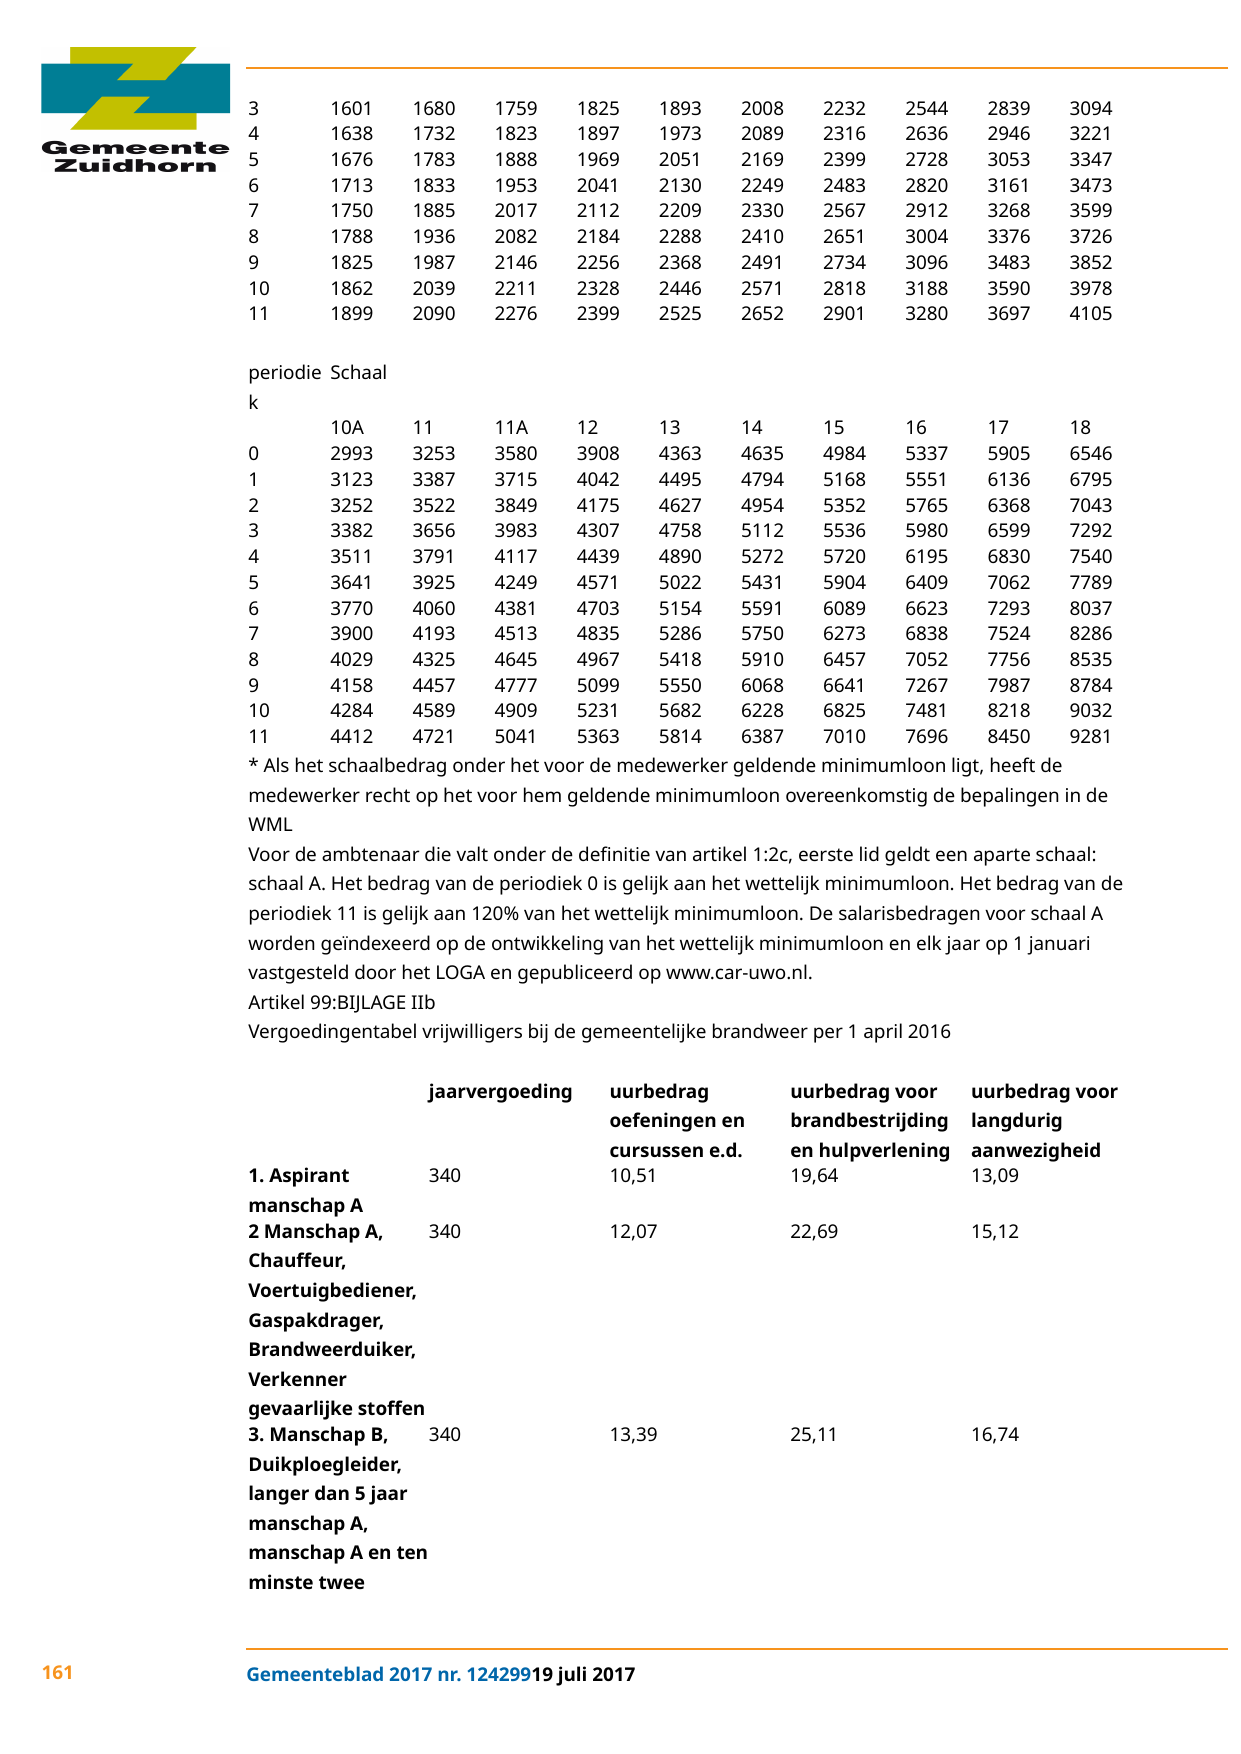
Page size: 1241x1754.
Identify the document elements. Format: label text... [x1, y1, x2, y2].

table_cell 5 [248, 146, 330, 172]
table_cell 2652 [741, 301, 823, 326]
table_cell 8037 [1069, 595, 1152, 620]
table_cell 2041 [577, 172, 659, 198]
table_cell 3925 [412, 569, 494, 595]
table_cell 2901 [823, 301, 905, 326]
table_cell 4495 [659, 466, 741, 492]
table_cell 3096 [905, 249, 987, 275]
table_cell 3221 [1069, 121, 1152, 146]
table_cell 4635 [741, 440, 823, 466]
table_cell 11A [494, 415, 577, 440]
table_cell 25,11 [790, 1421, 971, 1595]
table_cell 2410 [741, 224, 823, 249]
table_cell 5168 [823, 466, 905, 492]
table_cell 13 [659, 415, 741, 440]
table_cell 4794 [741, 466, 823, 492]
table_cell 1953 [494, 172, 577, 198]
table_cell 3. Manschap B, Duikploegleider, langer dan 5 jaar manschap A, manschap A en ten minste twee [248, 1421, 429, 1595]
table_cell 3 [248, 95, 330, 121]
table_cell 18 [1069, 415, 1152, 440]
table_cell 2525 [659, 301, 741, 326]
table_cell 2089 [741, 121, 823, 146]
table_cell 5551 [905, 466, 987, 492]
table_cell 2008 [741, 95, 823, 121]
table_cell 6089 [823, 595, 905, 620]
table_cell 6599 [987, 518, 1069, 543]
table_cell 1825 [330, 249, 412, 275]
table_cell 0 [248, 440, 330, 466]
table_cell 5154 [659, 595, 741, 620]
table_cell 3697 [987, 301, 1069, 326]
table_cell 1885 [412, 198, 494, 223]
table_cell 2288 [659, 224, 741, 249]
table_cell 2249 [741, 172, 823, 198]
table_cell 3522 [412, 492, 494, 517]
table_cell 3188 [905, 275, 987, 301]
table_cell 1888 [494, 146, 577, 172]
table_header [248, 1078, 429, 1163]
table_cell 1713 [330, 172, 412, 198]
table_cell 5022 [659, 569, 741, 595]
table_cell 6228 [741, 698, 823, 723]
table_cell 2636 [905, 121, 987, 146]
table_cell 2734 [823, 249, 905, 275]
table_cell 4835 [577, 620, 659, 646]
table_cell 6623 [905, 595, 987, 620]
table_cell 2051 [659, 146, 741, 172]
table_cell 3376 [987, 224, 1069, 249]
table_cell 2483 [823, 172, 905, 198]
table_cell 1987 [412, 249, 494, 275]
table_cell 4777 [494, 672, 577, 698]
table_cell 4439 [577, 543, 659, 569]
table_cell 7062 [987, 569, 1069, 595]
table_cell 1899 [330, 301, 412, 326]
table_cell 5286 [659, 620, 741, 646]
table_cell 15 [823, 415, 905, 440]
table_cell 7987 [987, 672, 1069, 698]
table_cell 2491 [741, 249, 823, 275]
table_cell 5337 [905, 440, 987, 466]
table_cell 3004 [905, 224, 987, 249]
table_cell 5418 [659, 646, 741, 672]
table_cell 2 [248, 492, 330, 517]
table_cell 3978 [1069, 275, 1152, 301]
table_cell 4967 [577, 646, 659, 672]
table_header periodiek [248, 359, 330, 414]
table_cell 340 [429, 1421, 609, 1595]
table_header Schaal [330, 359, 412, 414]
table_cell 11 [248, 723, 330, 749]
table_cell 6838 [905, 620, 987, 646]
table_cell 1676 [330, 146, 412, 172]
table_cell 2993 [330, 440, 412, 466]
table_cell 3849 [494, 492, 577, 517]
table_cell 2256 [577, 249, 659, 275]
table_cell 9032 [1069, 698, 1152, 723]
table_cell 5750 [741, 620, 823, 646]
table_cell 2112 [577, 198, 659, 223]
table_cell 1893 [659, 95, 741, 121]
table_cell 7756 [987, 646, 1069, 672]
table_cell 14 [741, 415, 823, 440]
table_cell 1969 [577, 146, 659, 172]
table_cell 4381 [494, 595, 577, 620]
table_cell 5231 [577, 698, 659, 723]
table_cell 8784 [1069, 672, 1152, 698]
table_cell 1825 [577, 95, 659, 121]
table_cell 8218 [987, 698, 1069, 723]
table_cell 4627 [659, 492, 741, 517]
table_cell 2946 [987, 121, 1069, 146]
table_cell 7524 [987, 620, 1069, 646]
table_header uurbedrag oefeningen en cursussen e.d. [609, 1078, 790, 1163]
table_cell 5682 [659, 698, 741, 723]
table_cell 9 [248, 672, 330, 698]
table_cell 8 [248, 646, 330, 672]
table_cell 4117 [494, 543, 577, 569]
table_cell 5272 [741, 543, 823, 569]
table_cell 2399 [823, 146, 905, 172]
table_cell 12,07 [609, 1218, 790, 1421]
table_cell 6830 [987, 543, 1069, 569]
table_cell 7 [248, 198, 330, 223]
table_cell 3511 [330, 543, 412, 569]
table_cell 4412 [330, 723, 412, 749]
table_cell 3473 [1069, 172, 1152, 198]
table_cell 1862 [330, 275, 412, 301]
table_cell 4307 [577, 518, 659, 543]
table_cell 3599 [1069, 198, 1152, 223]
table_cell 3253 [412, 440, 494, 466]
table_cell 6136 [987, 466, 1069, 492]
table_cell 10 [248, 698, 330, 723]
table_cell 6546 [1069, 440, 1152, 466]
table_cell 5765 [905, 492, 987, 517]
table_cell 4 [248, 121, 330, 146]
table_cell 9281 [1069, 723, 1152, 749]
table_cell 4513 [494, 620, 577, 646]
table_cell 10,51 [609, 1163, 790, 1218]
table_cell 3908 [577, 440, 659, 466]
table_cell 8450 [987, 723, 1069, 749]
table_cell 4325 [412, 646, 494, 672]
table_cell 6825 [823, 698, 905, 723]
table_cell 7043 [1069, 492, 1152, 517]
table_cell 1783 [412, 146, 494, 172]
table_cell 1. Aspirant manschap A [248, 1163, 429, 1218]
table_cell 5591 [741, 595, 823, 620]
table_cell 5720 [823, 543, 905, 569]
table_cell 5536 [823, 518, 905, 543]
table_cell 2169 [741, 146, 823, 172]
table_cell 4758 [659, 518, 741, 543]
table_header jaarvergoeding [429, 1078, 609, 1163]
table_cell 3983 [494, 518, 577, 543]
table_cell 4060 [412, 595, 494, 620]
table_cell 6368 [987, 492, 1069, 517]
table_cell 4984 [823, 440, 905, 466]
table_cell 3123 [330, 466, 412, 492]
table_cell 3483 [987, 249, 1069, 275]
table_header uurbedrag voor langdurig aanwezigheid [971, 1078, 1152, 1163]
table_cell 7481 [905, 698, 987, 723]
table_cell 7052 [905, 646, 987, 672]
table_cell 2571 [741, 275, 823, 301]
table_cell 3382 [330, 518, 412, 543]
table_cell 13,09 [971, 1163, 1152, 1218]
table_cell 4589 [412, 698, 494, 723]
table_cell 6 [248, 172, 330, 198]
table_cell 2082 [494, 224, 577, 249]
table_cell 4721 [412, 723, 494, 749]
table_cell 5905 [987, 440, 1069, 466]
table_cell 1936 [412, 224, 494, 249]
table_cell 7267 [905, 672, 987, 698]
table_cell 1750 [330, 198, 412, 223]
table_cell 340 [429, 1163, 609, 1218]
table_cell 3726 [1069, 224, 1152, 249]
table_cell 3580 [494, 440, 577, 466]
table_cell 1759 [494, 95, 577, 121]
table_cell 2316 [823, 121, 905, 146]
table_cell 5910 [741, 646, 823, 672]
table_cell 4158 [330, 672, 412, 698]
table_cell 3715 [494, 466, 577, 492]
table_cell 1 [248, 466, 330, 492]
table_cell 4 [248, 543, 330, 569]
table_cell 4029 [330, 646, 412, 672]
table_cell 7696 [905, 723, 987, 749]
table_cell 2039 [412, 275, 494, 301]
table_cell 3252 [330, 492, 412, 517]
table_cell 6641 [823, 672, 905, 698]
table_cell [248, 415, 330, 440]
table_cell 1823 [494, 121, 577, 146]
table_cell 3791 [412, 543, 494, 569]
table_cell 5814 [659, 723, 741, 749]
table_header uurbedrag voor brandbestrijding en hulpverlening [790, 1078, 971, 1163]
table_cell 8535 [1069, 646, 1152, 672]
table_cell 5 [248, 569, 330, 595]
table_cell 10A [330, 415, 412, 440]
table_cell 15,12 [971, 1218, 1152, 1421]
table_cell 6795 [1069, 466, 1152, 492]
table_cell 2232 [823, 95, 905, 121]
table_cell 6409 [905, 569, 987, 595]
table_cell 5099 [577, 672, 659, 698]
table_cell 7292 [1069, 518, 1152, 543]
table_cell 1897 [577, 121, 659, 146]
table_cell 7540 [1069, 543, 1152, 569]
table_cell 2544 [905, 95, 987, 121]
table_cell 6457 [823, 646, 905, 672]
table_cell 340 [429, 1218, 609, 1421]
table_cell 4890 [659, 543, 741, 569]
table_cell 5980 [905, 518, 987, 543]
table_cell 3641 [330, 569, 412, 595]
table_cell 1732 [412, 121, 494, 146]
table_cell 2130 [659, 172, 741, 198]
table_cell 5431 [741, 569, 823, 595]
table_cell 2446 [659, 275, 741, 301]
table_cell 2728 [905, 146, 987, 172]
picture [41, 47, 231, 172]
table_cell 3053 [987, 146, 1069, 172]
table_cell 3656 [412, 518, 494, 543]
table_cell 19,64 [790, 1163, 971, 1218]
table_cell 3387 [412, 466, 494, 492]
table_cell 2017 [494, 198, 577, 223]
table_cell 1680 [412, 95, 494, 121]
text Artikel 99:BIJLAGE IIb [248, 989, 1152, 1015]
table_cell 5041 [494, 723, 577, 749]
table_cell 1973 [659, 121, 741, 146]
table_cell 2839 [987, 95, 1069, 121]
text Vergoedingentabel vrijwilligers bij de gemeentelijke brandweer per 1 april 2016 [248, 1018, 1152, 1044]
table_cell 5112 [741, 518, 823, 543]
table_cell 3268 [987, 198, 1069, 223]
table_cell 12 [577, 415, 659, 440]
table_cell 2328 [577, 275, 659, 301]
table_cell 2399 [577, 301, 659, 326]
table_cell 16,74 [971, 1421, 1152, 1595]
table_cell 17 [987, 415, 1069, 440]
table_cell 3770 [330, 595, 412, 620]
table_cell 7010 [823, 723, 905, 749]
table_cell 5363 [577, 723, 659, 749]
table_cell 7789 [1069, 569, 1152, 595]
table_cell 4249 [494, 569, 577, 595]
table_cell 7 [248, 620, 330, 646]
table_cell 4105 [1069, 301, 1152, 326]
table_cell 2820 [905, 172, 987, 198]
table_cell 22,69 [790, 1218, 971, 1421]
table_cell 8 [248, 224, 330, 249]
table_cell 13,39 [609, 1421, 790, 1595]
table_cell 3590 [987, 275, 1069, 301]
table_cell 3094 [1069, 95, 1152, 121]
table_cell 1833 [412, 172, 494, 198]
table_cell 2368 [659, 249, 741, 275]
table_cell 2567 [823, 198, 905, 223]
table_cell 4193 [412, 620, 494, 646]
table_cell 2912 [905, 198, 987, 223]
table_cell 1638 [330, 121, 412, 146]
table_cell 4175 [577, 492, 659, 517]
table_cell 1788 [330, 224, 412, 249]
table_cell 4645 [494, 646, 577, 672]
table_cell 4363 [659, 440, 741, 466]
table_cell 2651 [823, 224, 905, 249]
table_cell 4284 [330, 698, 412, 723]
table_cell 2090 [412, 301, 494, 326]
text * Als het schaalbedrag onder het voor de medewerker geldende minimumloon ligt, heeft de medewerker recht op het voor hem geldende minimumloon overeenkomstig de bepalingen in de WML [248, 752, 1152, 837]
table_cell 6068 [741, 672, 823, 698]
table_cell 4703 [577, 595, 659, 620]
table_cell 2330 [741, 198, 823, 223]
table_cell 3161 [987, 172, 1069, 198]
table_cell 11 [412, 415, 494, 440]
table_cell 2211 [494, 275, 577, 301]
table_cell 4042 [577, 466, 659, 492]
table_cell 9 [248, 249, 330, 275]
table_cell 4909 [494, 698, 577, 723]
table_cell 6195 [905, 543, 987, 569]
table_cell 1601 [330, 95, 412, 121]
table_cell 2184 [577, 224, 659, 249]
table_cell 3900 [330, 620, 412, 646]
table_cell 3 [248, 518, 330, 543]
table_cell 16 [905, 415, 987, 440]
table_cell 2146 [494, 249, 577, 275]
text Voor de ambtenaar die valt onder de definitie van artikel 1:2c, eerste lid geldt een aparte schaal: schaal A. Het bedrag van de periodiek 0 is gelijk aan het wettelijk minimumloon. Het bedrag van de periodiek 11 is gelijk aan 120% van het wettelijk minimumloon. De salarisbedragen voor schaal A worden geïndexeerd op de ontwikkeling van het wettelijk minimumloon en elk jaar op 1 januari vastgesteld door het LOGA en gepubliceerd op www.car-uwo.nl. [248, 841, 1152, 985]
table_cell 6 [248, 595, 330, 620]
table_cell 2209 [659, 198, 741, 223]
table_cell 11 [248, 301, 330, 326]
table_cell 10 [248, 275, 330, 301]
table_cell 2276 [494, 301, 577, 326]
table_cell 8286 [1069, 620, 1152, 646]
table_cell 6387 [741, 723, 823, 749]
table_cell 4954 [741, 492, 823, 517]
table_cell 2818 [823, 275, 905, 301]
table_cell 4457 [412, 672, 494, 698]
table_cell 3852 [1069, 249, 1152, 275]
table_cell 4571 [577, 569, 659, 595]
table_cell 5352 [823, 492, 905, 517]
table_cell 5904 [823, 569, 905, 595]
table_cell 3347 [1069, 146, 1152, 172]
table_cell 5550 [659, 672, 741, 698]
table_cell 3280 [905, 301, 987, 326]
table_cell 6273 [823, 620, 905, 646]
table_cell 7293 [987, 595, 1069, 620]
table_cell 2 Manschap A, Chauffeur, Voertuigbediener, Gaspakdrager, Brandweerduiker, Verkenner gevaarlijke stoffen [248, 1218, 429, 1421]
